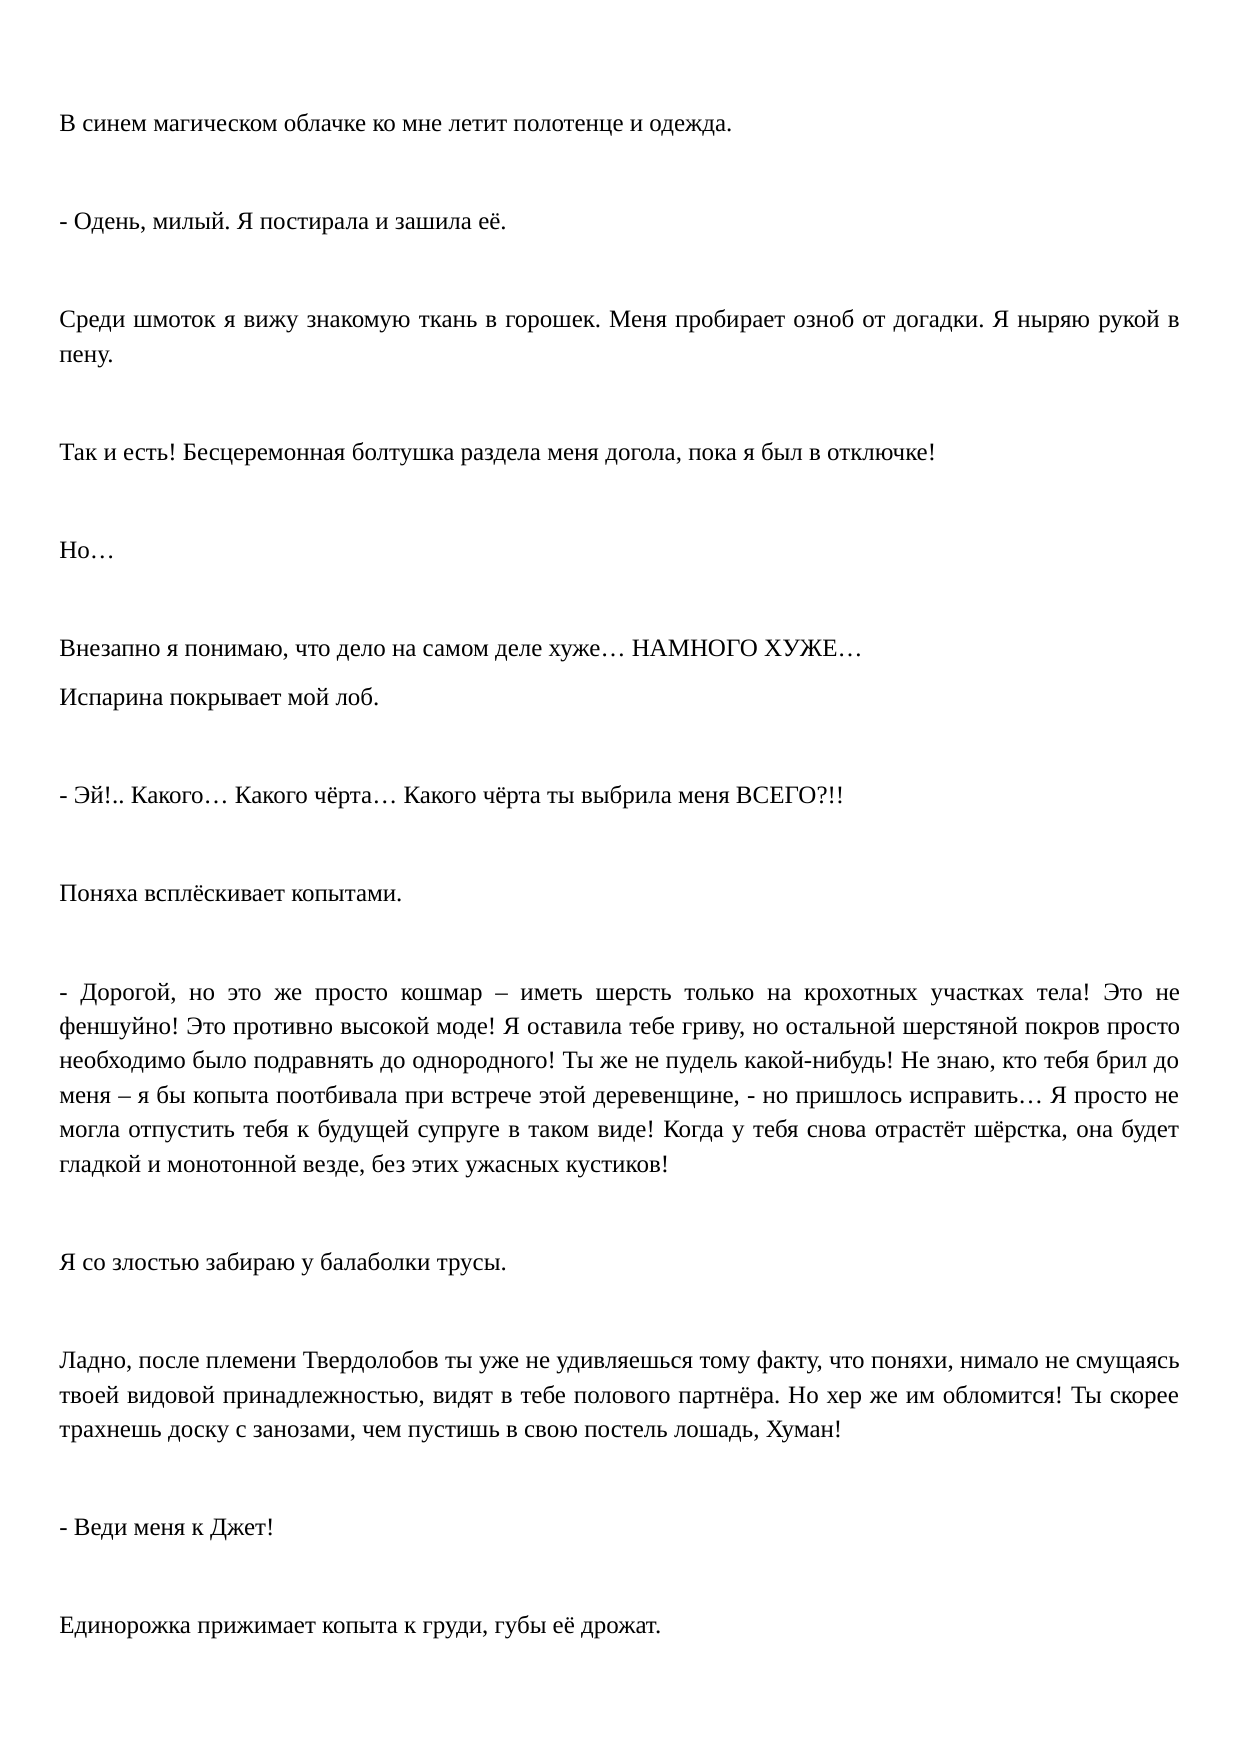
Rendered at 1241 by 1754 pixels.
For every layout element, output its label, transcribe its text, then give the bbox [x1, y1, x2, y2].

text - Одень, милый. Я постирала и зашила её. [59, 206, 1181, 235]
text Испарина покрывает мой лоб. [59, 682, 1181, 711]
text В синем магическом облачке ко мне летит полотенце и одежда. [59, 108, 1181, 137]
text Единорожка прижимает копыта к груди, губы её дрожат. [59, 1611, 1181, 1639]
text - Дорогой, но это же просто кошмар – иметь шерсть только на крохотных участках тела! Это не феншуйно! Это противно высокой моде! Я оставила тебе гриву, но остальной шерстяной покров просто необходимо было подравнять до однородного! Ты же не пудель какой-нибудь! Не знаю, кто тебя брил до меня – я бы копыта поотбивала при встрече этой деревенщине, - но пришлось исправить… Я просто не могла отпустить тебя к будущей супруге в таком виде! Когда у тебя снова отрастёт шёрстка, она будет гладкой и монотонной везде, без этих ужасных кустиков! [59, 977, 1181, 1178]
text Внезапно я понимаю, что дело на самом деле хуже… НАМНОГО ХУЖЕ… [59, 633, 1181, 662]
text Но… [59, 535, 1181, 564]
text - Эй!.. Какого… Какого чёрта… Какого чёрта ты выбрила меня ВСЕГО?!! [59, 780, 1181, 809]
text Так и есть! Бесцеремонная болтушка раздела меня догола, пока я был в отключке! [59, 437, 1181, 466]
text Поняха всплёскивает копытами. [59, 878, 1181, 907]
text Ладно, после племени Твердолобов ты уже не удивляешься тому факту, что поняхи, нимало не смущаясь твоей видовой принадлежностью, видят в тебе полового партнёра. Но хер же им обломится! Ты скорее трахнешь доску с занозами, чем пустишь в свою постель лошадь, Хуман! [59, 1345, 1181, 1443]
text Я со злостью забираю у балаболки трусы. [59, 1247, 1181, 1276]
text - Веди меня к Джет! [59, 1512, 1181, 1541]
text Среди шмоток я вижу знакомую ткань в горошек. Меня пробирает озноб от догадки. Я ныряю рукой в пену. [59, 304, 1181, 368]
